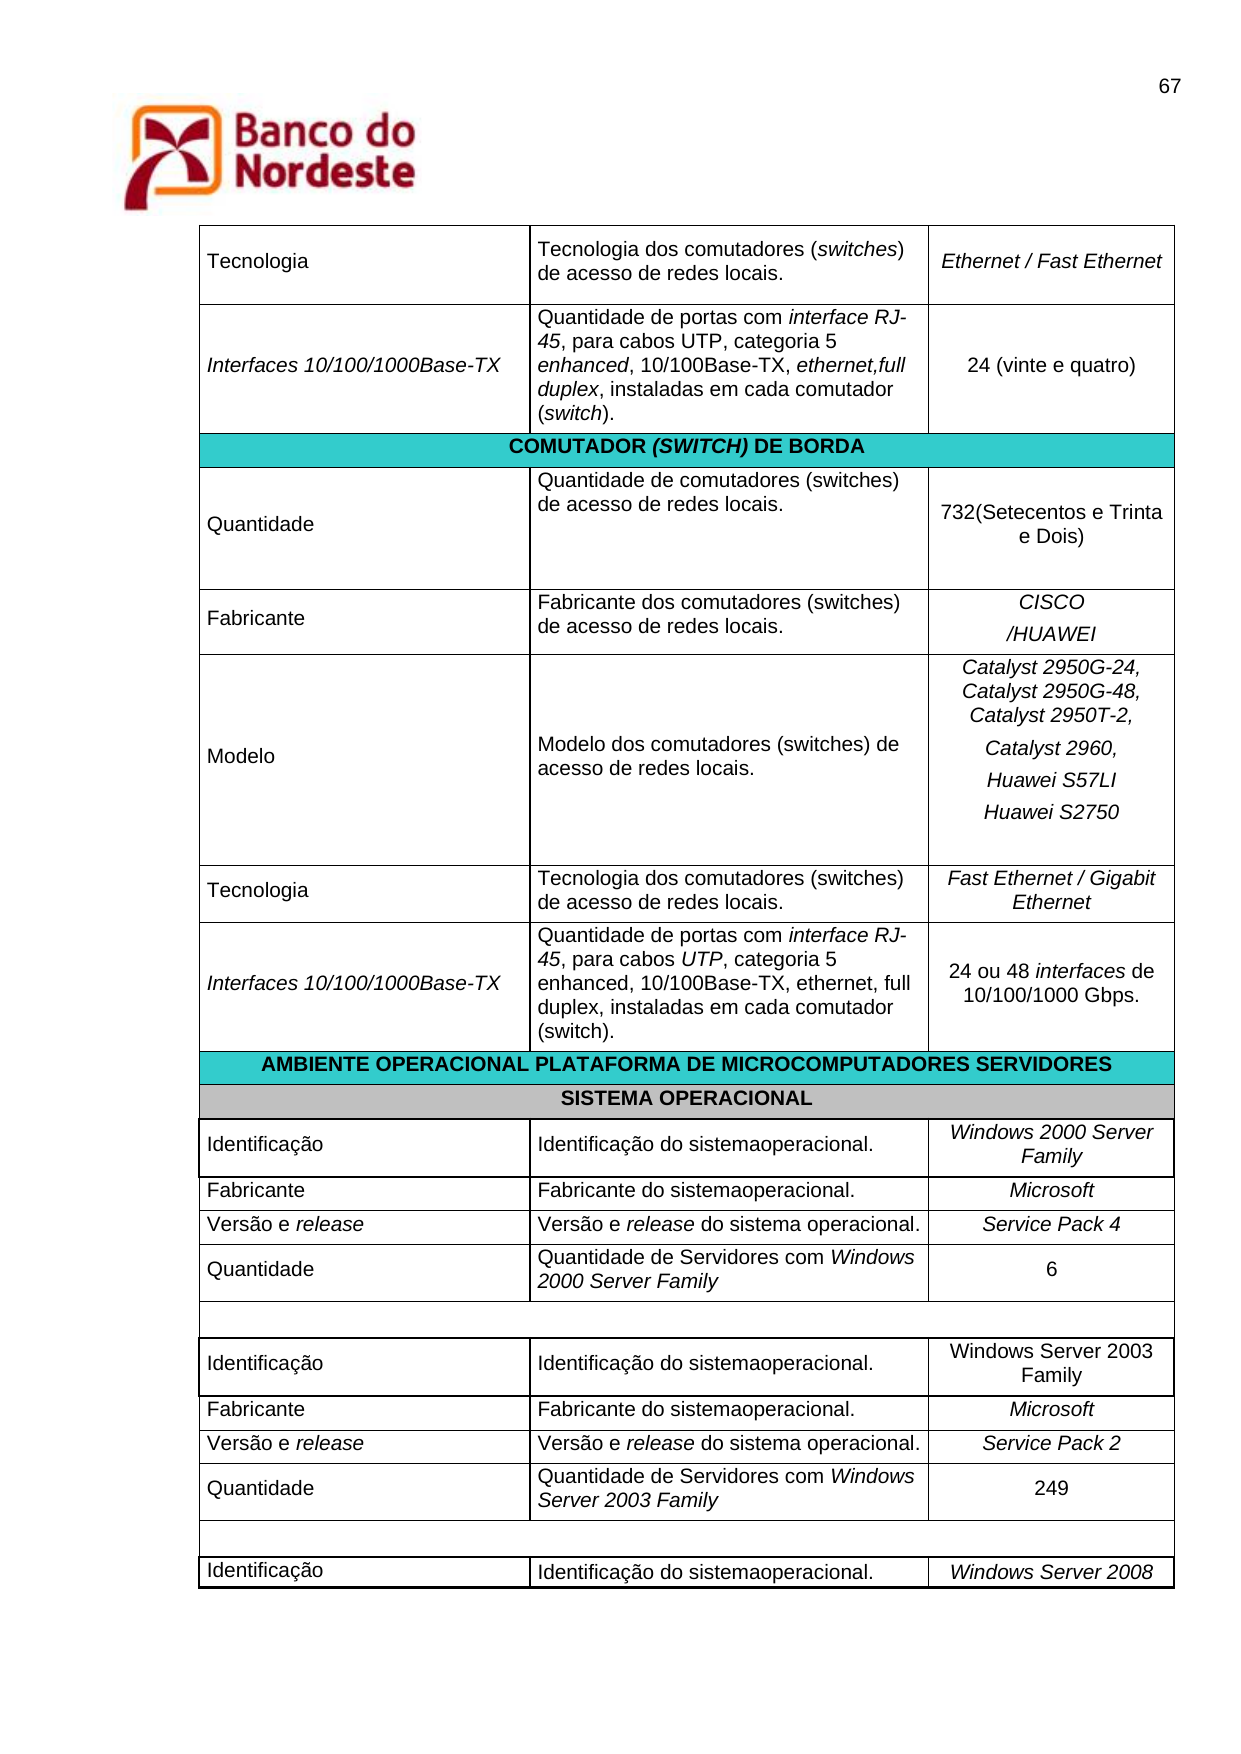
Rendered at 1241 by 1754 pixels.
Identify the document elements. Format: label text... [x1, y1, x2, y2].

picture [112, 93, 423, 220]
table_cell Microsoft [929, 1397, 1174, 1429]
table_cell SISTEMA OPERACIONAL [200, 1085, 1174, 1118]
table_cell Fabricante [200, 590, 529, 654]
table_cell Identificação [200, 1558, 529, 1586]
table_cell [200, 1521, 1174, 1556]
table_cell Interfaces 10/100/1000Base-TX [200, 305, 529, 433]
table_cell Fabricante [200, 1397, 529, 1429]
table_cell Microsoft [929, 1178, 1174, 1210]
table_cell Tecnologia [200, 866, 529, 922]
table_cell Modelo dos comutadores (switches) de acesso de redes locais. [531, 655, 928, 864]
table_cell Fabricante [200, 1178, 529, 1210]
table_cell Quantidade de Servidores com Windows Server 2003 Family [531, 1464, 928, 1520]
table_cell Ethernet / Fast Ethernet [929, 226, 1174, 304]
table_cell 249 [929, 1464, 1174, 1520]
table_cell [200, 1302, 1174, 1337]
table_cell Fabricante do sistemaoperacional. [531, 1178, 928, 1210]
table_cell Tecnologia dos comutadores (switches) de acesso de redes locais. [531, 866, 928, 922]
table_cell Identificação do sistemaoperacional. [531, 1339, 928, 1395]
table_cell Quantidade de portas com interface RJ-45, para cabos UTP, categoria 5 enhanced, 10/100Base-TX, ethernet,full duplex, instaladas em cada comutador (switch). [531, 305, 928, 433]
table_cell Quantidade de portas com interface RJ-45, para cabos UTP, categoria 5 enhanced, 10/100Base-TX, ethernet, full duplex, instaladas em cada comutador (switch). [531, 923, 928, 1051]
table_cell Quantidade de comutadores (switches) de acesso de redes locais. [531, 468, 928, 588]
table_cell CISCO /HUAWEI [929, 590, 1174, 654]
table_cell Modelo [200, 655, 529, 864]
table_cell AMBIENTE OPERACIONAL PLATAFORMA DE MICROCOMPUTADORES SERVIDORES [200, 1052, 1174, 1084]
table_cell Windows Server 2008 [929, 1558, 1173, 1586]
table_cell 6 [929, 1245, 1174, 1301]
table_cell Identificação [200, 1120, 529, 1176]
table_cell COMUTADOR (SWITCH) DE BORDA [200, 434, 1174, 467]
table_cell Fast Ethernet / Gigabit Ethernet [929, 866, 1174, 922]
table_cell Quantidade [200, 468, 529, 588]
table_cell Versão e release [200, 1211, 529, 1244]
table_cell Fabricante do sistemaoperacional. [531, 1397, 928, 1429]
table_cell Fabricante dos comutadores (switches) de acesso de redes locais. [531, 590, 928, 654]
table_cell Identificação [200, 1339, 529, 1395]
table_cell Interfaces 10/100/1000Base-TX [200, 923, 529, 1051]
table_cell 732(Setecentos e Trinta e Dois) [929, 468, 1174, 588]
table_cell Windows 2000 Server Family [929, 1120, 1173, 1176]
table_cell Quantidade [200, 1245, 529, 1301]
table_cell Quantidade de Servidores com Windows 2000 Server Family [531, 1245, 928, 1301]
table_cell Versão e release do sistema operacional. [531, 1431, 928, 1463]
table_cell Quantidade [200, 1464, 529, 1520]
table_cell Identificação do sistemaoperacional. [531, 1558, 928, 1586]
table_cell Versão e release do sistema operacional. [531, 1211, 928, 1244]
table_cell Tecnologia dos comutadores (switches) de acesso de redes locais. [531, 226, 928, 304]
table_cell Tecnologia [200, 226, 529, 304]
table_cell 24 ou 48 interfaces de 10/100/1000 Gbps. [929, 923, 1174, 1051]
table_cell Service Pack 4 [929, 1211, 1174, 1244]
table_cell Versão e release [200, 1431, 529, 1463]
table_cell Service Pack 2 [929, 1431, 1174, 1463]
table_cell Catalyst 2950G-24, Catalyst 2950G-48, Catalyst 2950T-2, Catalyst 2960, Huawei S57LI Huawei S2750 [929, 655, 1174, 864]
table_cell Identificação do sistemaoperacional. [531, 1120, 928, 1176]
table_cell 24 (vinte e quatro) [929, 305, 1174, 433]
table_cell Windows Server 2003 Family [929, 1339, 1173, 1395]
